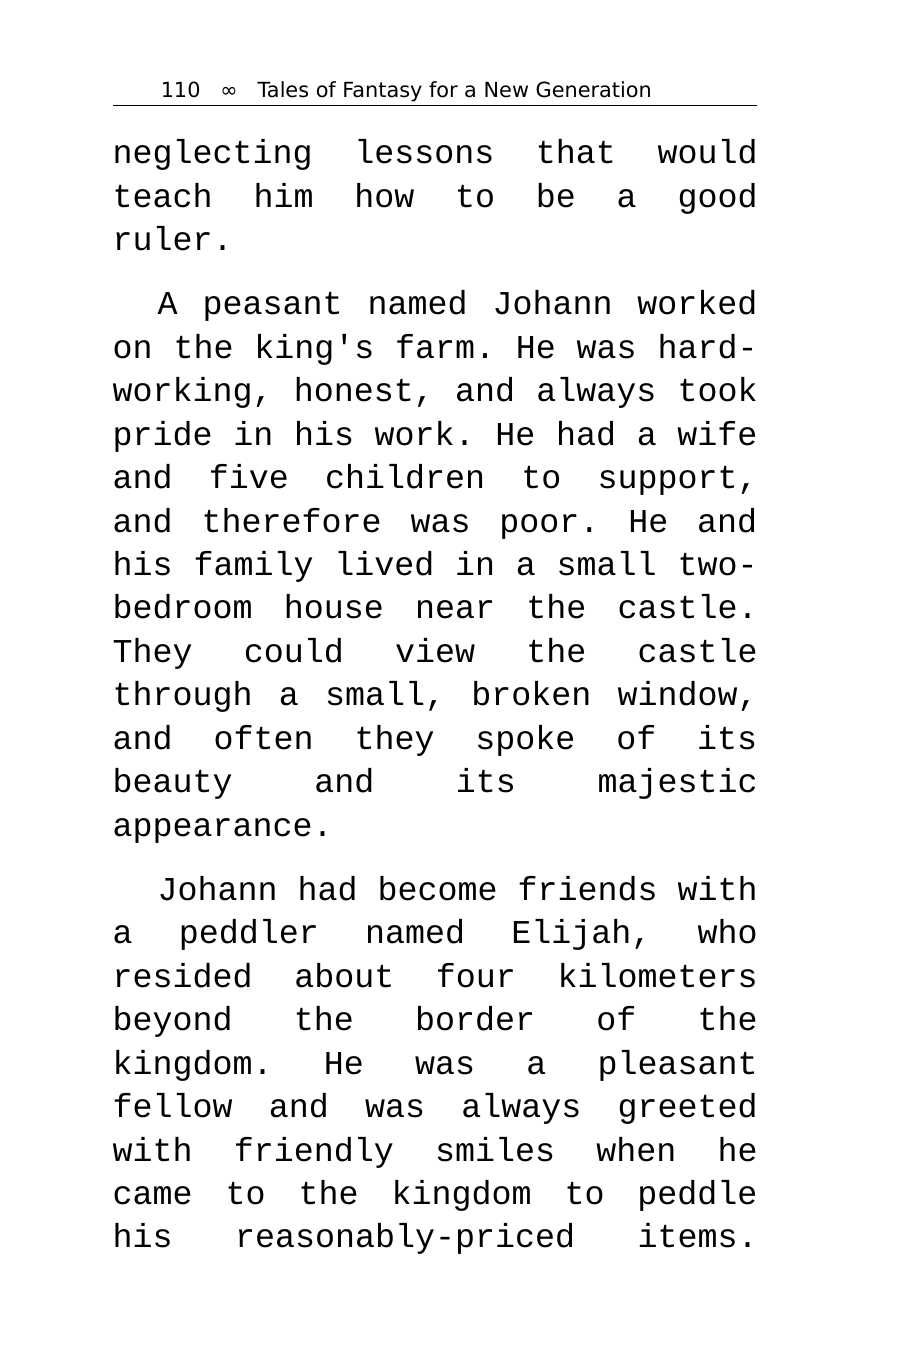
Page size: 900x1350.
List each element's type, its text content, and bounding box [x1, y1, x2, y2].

text A peasant named Johann worked on the king's farm. He was hard-working, honest, and always took pride in his work. He had a wife and five children to support, and therefore was poor. He and his family lived in a small two-bedroom house near the castle. They could view the castle through a small, broken window, and often they spoke of its beauty and its majestic appearance. [112, 287, 757, 846]
text Johann had become friends with a peddler named Elijah, who resided about four kilometers beyond the border of the kingdom. He was a pleasant fellow and was always greeted with friendly smiles when he came to the kingdom to peddle his reasonably-priced items. [112, 873, 757, 1258]
text neglecting lessons that would teach him how to be a good ruler. [112, 136, 757, 261]
